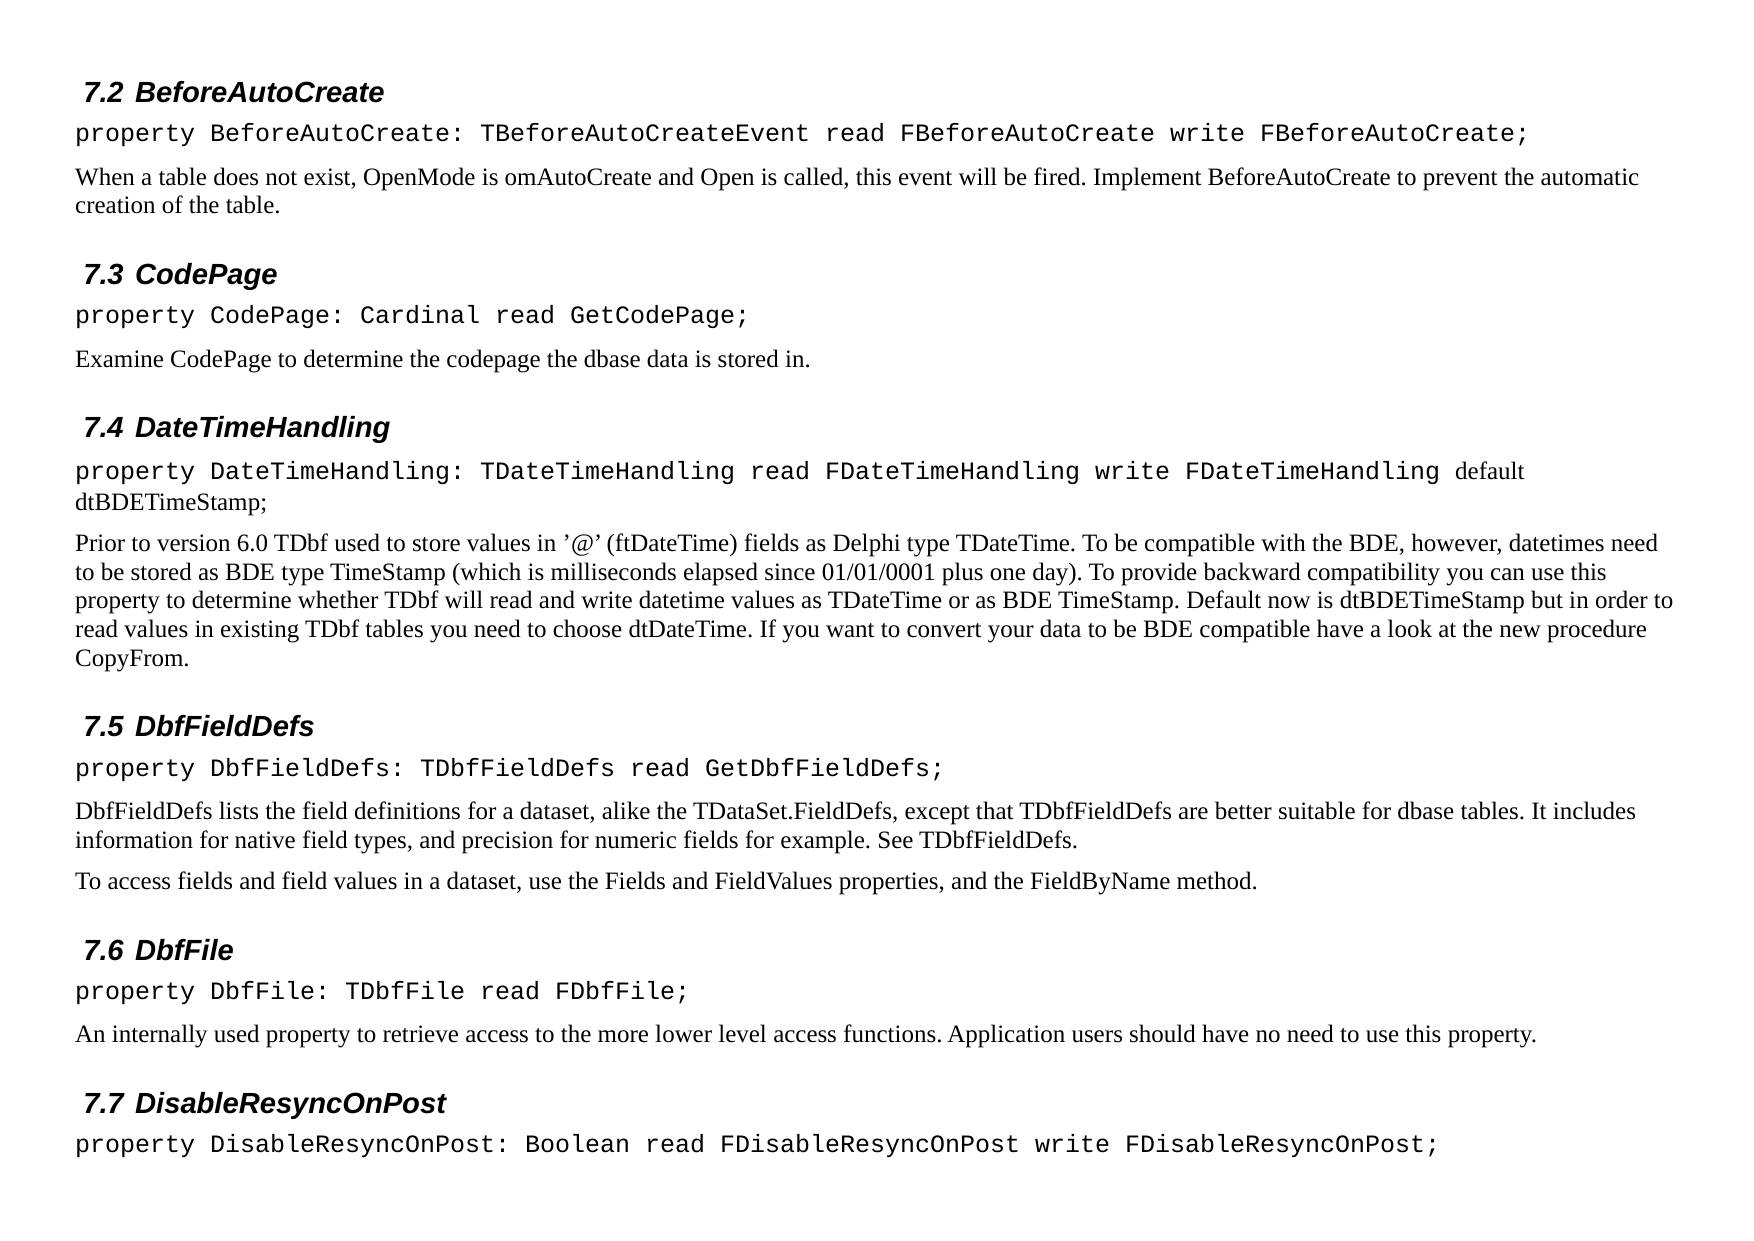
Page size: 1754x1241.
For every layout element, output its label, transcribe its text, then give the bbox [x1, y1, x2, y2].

text Prior to version 6.0 TDbf used to store values in ’@’ (ftDateTime) fields as Delphi type TDateTime. To be compatible with the BDE, however, datetimes need to be stored as BDE type TimeStamp (which is milliseconds elapsed since 01/01/0001 plus one day). To provide backward compatibility you can use this property to determine whether TDbf will read and write datetime values as TDateTime or as BDE TimeStamp. Default now is dtBDETimeStamp but in order to read values in existing TDbf tables you need to choose dtDateTime. If you want to convert your data to be BDE compatible have a look at the new procedure CopyFrom. [75, 528, 1679, 672]
text To access fields and field values in a dataset, use the Fields and FieldValues properties, and the FieldByName method. [75, 866, 1679, 895]
subtitle DateTimeHandling [75, 410, 1679, 443]
text property BeforeAutoCreate: TBeforeAutoCreateEvent read FBeforeAutoCreate write FBeforeAutoCreate; [75, 121, 1679, 149]
subtitle BeforeAutoCreate [75, 75, 1679, 108]
text Examine CodePage to determine the codepage the dbase data is stored in. [75, 344, 1679, 372]
subtitle DisableResyncOnPost [75, 1086, 1679, 1119]
text property DbfFile: TDbfFile read FDbfFile; [75, 978, 1679, 1007]
subtitle CodePage [75, 257, 1679, 290]
text property CodePage: Cardinal read GetCodePage; [75, 303, 1679, 331]
text DbfFieldDefs lists the field definitions for a dataset, alike the TDataSet.FieldDefs, except that TDbfFieldDefs are better suitable for dbase tables. It includes information for native field types, and precision for numeric fields for example. See TDbfFieldDefs. [75, 796, 1679, 854]
text property DbfFieldDefs: TDbfFieldDefs read GetDbfFieldDefs; [75, 755, 1679, 784]
text property DateTimeHandling: TDateTimeHandling read FDateTimeHandling write FDateTimeHandling default dtBDETimeStamp; [75, 456, 1679, 516]
subtitle DbfFieldDefs [75, 709, 1679, 743]
text An internally used property to retrieve access to the more lower level access functions. Application users should have no need to use this property. [75, 1019, 1679, 1048]
text property DisableResyncOnPost: Boolean read FDisableResyncOnPost write FDisableResyncOnPost; [75, 1132, 1679, 1160]
text When a table does not exist, OpenMode is omAutoCreate and Open is called, this event will be fired. Implement BeforeAutoCreate to prevent the automatic creation of the table. [75, 162, 1679, 219]
subtitle DbfFile [75, 932, 1679, 966]
